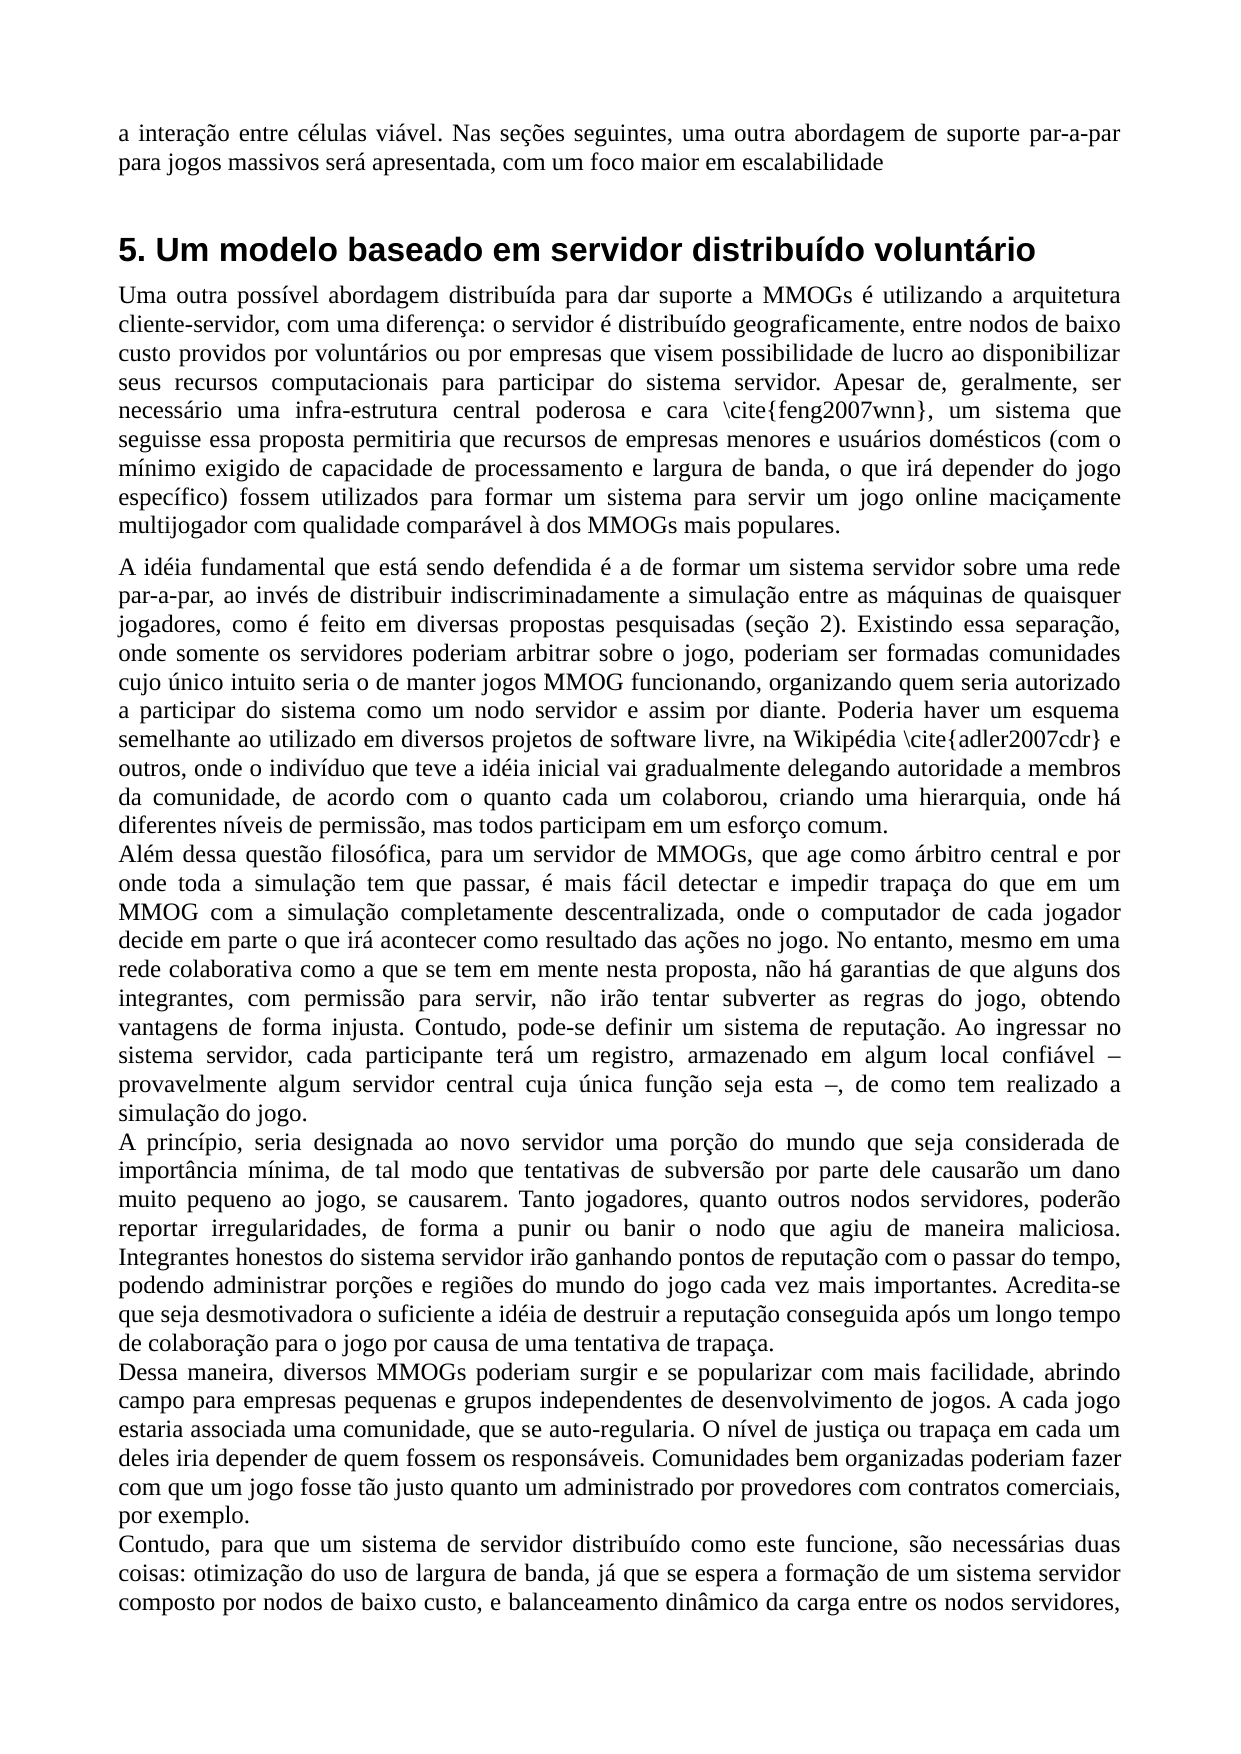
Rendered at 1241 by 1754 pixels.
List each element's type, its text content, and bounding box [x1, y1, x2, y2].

text a interação entre células viável. Nas seções seguintes, uma outra abordagem de suporte par-a-par para jogos massivos será apresentada, com um foco maior em escalabilidade [118, 118, 1122, 176]
text A princípio, seria designada ao novo servidor uma porção do mundo que seja considerada de importância mínima, de tal modo que tentativas de subversão por parte dele causarão um dano muito pequeno ao jogo, se causarem. Tanto jogadores, quanto outros nodos servidores, poderão reportar irregularidades, de forma a punir ou banir o nodo que agiu de maneira maliciosa. Integrantes honestos do sistema servidor irão ganhando pontos de reputação com o passar do tempo, podendo administrar porções e regiões do mundo do jogo cada vez mais importantes. Acredita-se que seja desmotivadora o suficiente a idéia de destruir a reputação conseguida após um longo tempo de colaboração para o jogo por causa de uma tentativa de trapaça. [118, 1127, 1122, 1357]
text Uma outra possível abordagem distribuída para dar suporte a MMOGs é utilizando a arquitetura cliente-servidor, com uma diferença: o servidor é distribuído geograficamente, entre nodos de baixo custo providos por voluntários ou por empresas que visem possibilidade de lucro ao disponibilizar seus recursos computacionais para participar do sistema servidor. Apesar de, geralmente, ser necessário uma infra-estrutura central poderosa e cara \cite{feng2007wnn}, um sistema que seguisse essa proposta permitiria que recursos de empresas menores e usuários domésticos (com o mínimo exigido de capacidade de processamento e largura de banda, o que irá depender do jogo específico) fossem utilizados para formar um sistema para servir um jogo online maciçamente multijogador com qualidade comparável à dos MMOGs mais populares. [118, 281, 1122, 539]
text Contudo, para que um sistema de servidor distribuído como este funcione, são necessárias duas coisas: otimização do uso de largura de banda, já que se espera a formação de um sistema servidor composto por nodos de baixo custo, e balanceamento dinâmico da carga entre os nodos servidores, [118, 1529, 1122, 1616]
text Além dessa questão filosófica, para um servidor de MMOGs, que age como árbitro central e por onde toda a simulação tem que passar, é mais fácil detectar e impedir trapaça do que em um MMOG com a simulação completamente descentralizada, onde o computador de cada jogador decide em parte o que irá acontecer como resultado das ações no jogo. No entanto, mesmo em uma rede colaborativa como a que se tem em mente nesta proposta, não há garantias de que alguns dos integrantes, com permissão para servir, não irão tentar subverter as regras do jogo, obtendo vantagens de forma injusta. Contudo, pode-se definir um sistema de reputação. Ao ingressar no sistema servidor, cada participante terá um registro, armazenado em algum local confiável – provavelmente algum servidor central cuja única função seja esta –, de como tem realizado a simulação do jogo. [118, 839, 1122, 1127]
subtitle 5. Um modelo baseado em servidor distribuído voluntário [118, 229, 1122, 268]
text Dessa maneira, diversos MMOGs poderiam surgir e se popularizar com mais facilidade, abrindo campo para empresas pequenas e grupos independentes de desenvolvimento de jogos. A cada jogo estaria associada uma comunidade, que se auto-regularia. O nível de justiça ou trapaça em cada um deles iria depender de quem fossem os responsáveis. Comunidades bem organizadas poderiam fazer com que um jogo fosse tão justo quanto um administrado por provedores com contratos comerciais, por exemplo. [118, 1357, 1122, 1529]
text A idéia fundamental que está sendo defendida é a de formar um sistema servidor sobre uma rede par-a-par, ao invés de distribuir indiscriminadamente a simulação entre as máquinas de quaisquer jogadores, como é feito em diversas propostas pesquisadas (seção 2). Existindo essa separação, onde somente os servidores poderiam arbitrar sobre o jogo, poderiam ser formadas comunidades cujo único intuito seria o de manter jogos MMOG funcionando, organizando quem seria autorizado a participar do sistema como um nodo servidor e assim por diante. Poderia haver um esquema semelhante ao utilizado em diversos projetos de software livre, na Wikipédia \cite{adler2007cdr} e outros, onde o indivíduo que teve a idéia inicial vai gradualmente delegando autoridade a membros da comunidade, de acordo com o quanto cada um colaborou, criando uma hierarquia, onde há diferentes níveis de permissão, mas todos participam em um esforço comum. [118, 552, 1122, 839]
